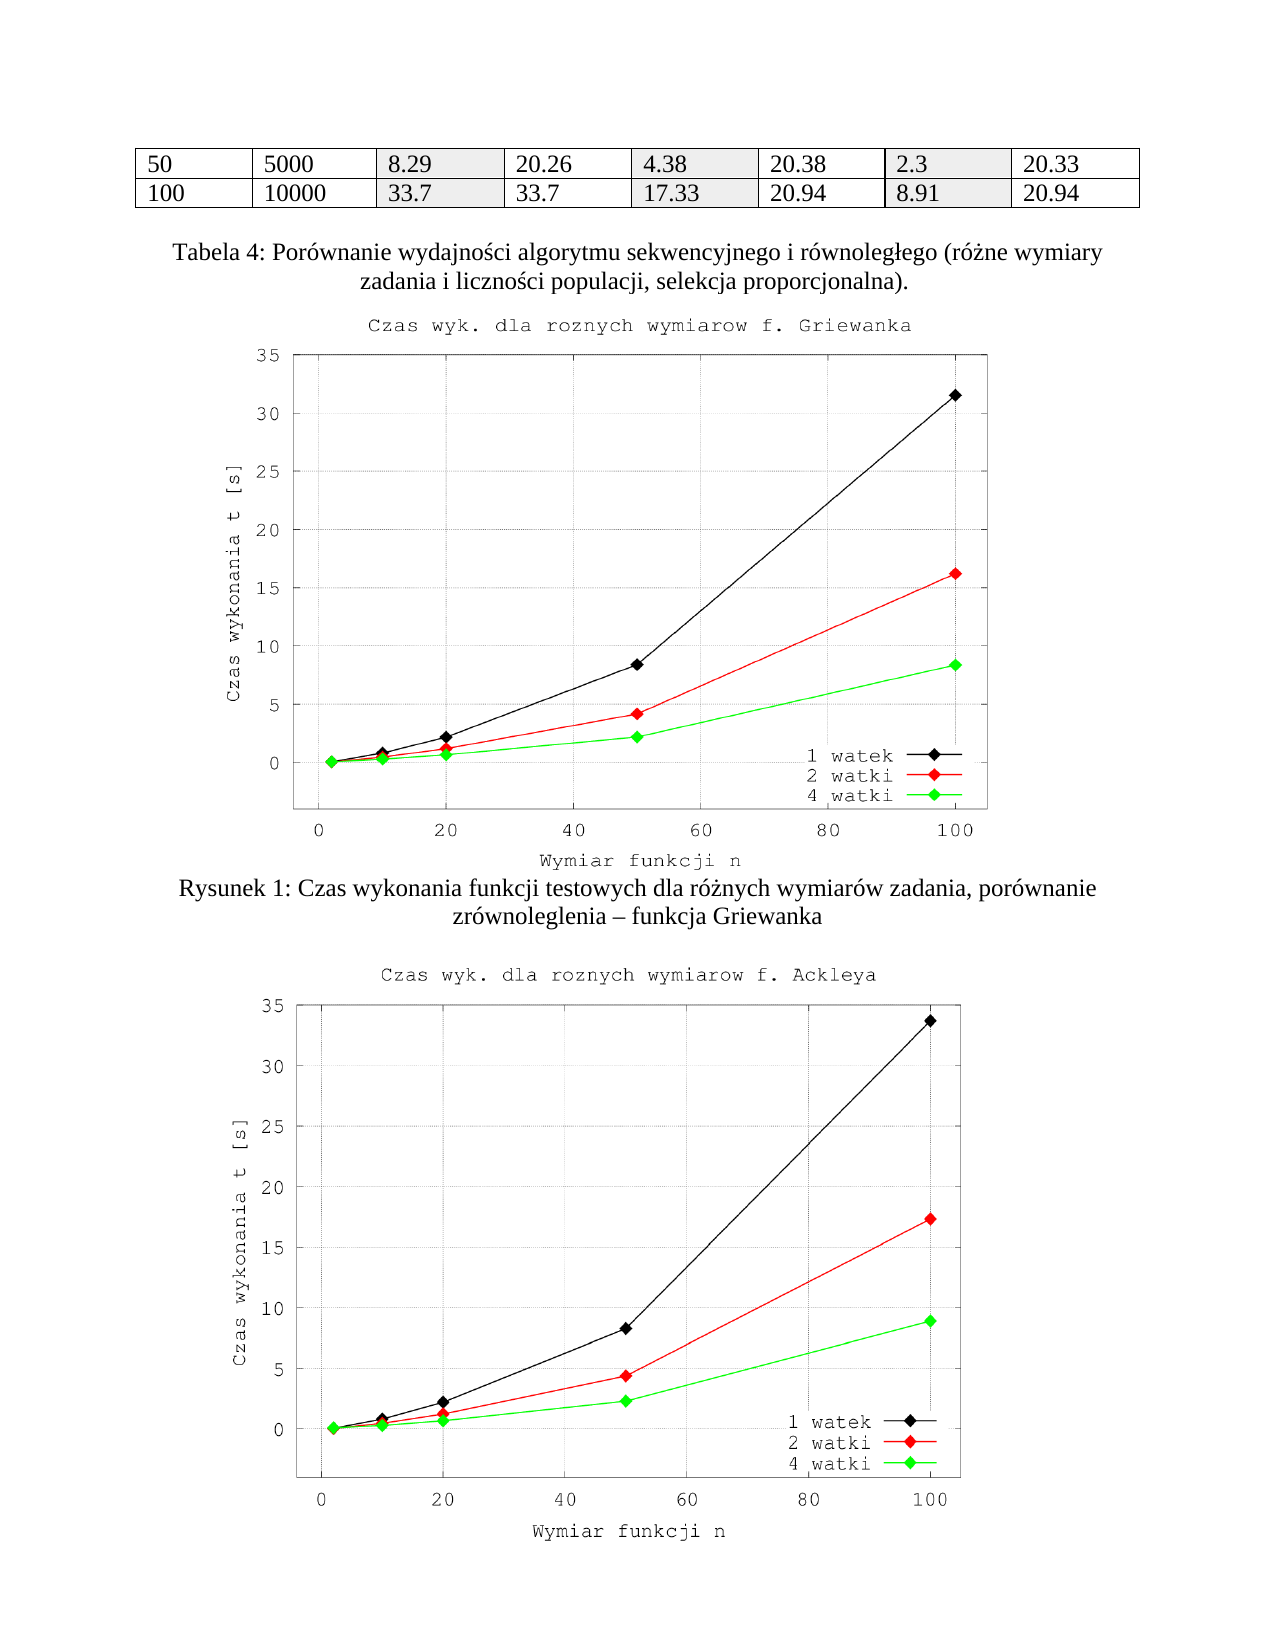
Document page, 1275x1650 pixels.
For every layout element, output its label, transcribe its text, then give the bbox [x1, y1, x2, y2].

table_cell 20.38 [759, 149, 884, 177]
picture [222, 942, 997, 1544]
table_cell 33.7 [505, 179, 631, 207]
table_cell 33.7 [377, 179, 504, 207]
table_cell 17.33 [632, 179, 758, 207]
table_cell 20.94 [759, 179, 884, 207]
table_cell 20.94 [1012, 179, 1139, 207]
picture [215, 294, 1025, 873]
table_cell 8.91 [886, 179, 1011, 207]
table_cell 8.29 [377, 149, 504, 177]
text Tabela 4: Porównanie wydajności algorytmu sekwencyjnego i równoległego (różne wymiary zadania i liczności populacji, selekcja proporcjonalna). [148, 237, 1127, 294]
table_cell 20.26 [505, 149, 631, 177]
text Rysunek 1: Czas wykonania funkcji testowych dla różnych wymiarów zadania, porównanie zrównoleglenia – funkcja Griewanka [148, 873, 1127, 930]
table_cell 50 [136, 149, 252, 177]
table_cell 4.38 [632, 149, 758, 177]
table_cell 5000 [253, 149, 376, 177]
table_cell 10000 [253, 179, 376, 207]
table_cell 20.33 [1012, 149, 1139, 177]
table_cell 2.3 [886, 149, 1011, 177]
table_cell 100 [136, 179, 252, 207]
